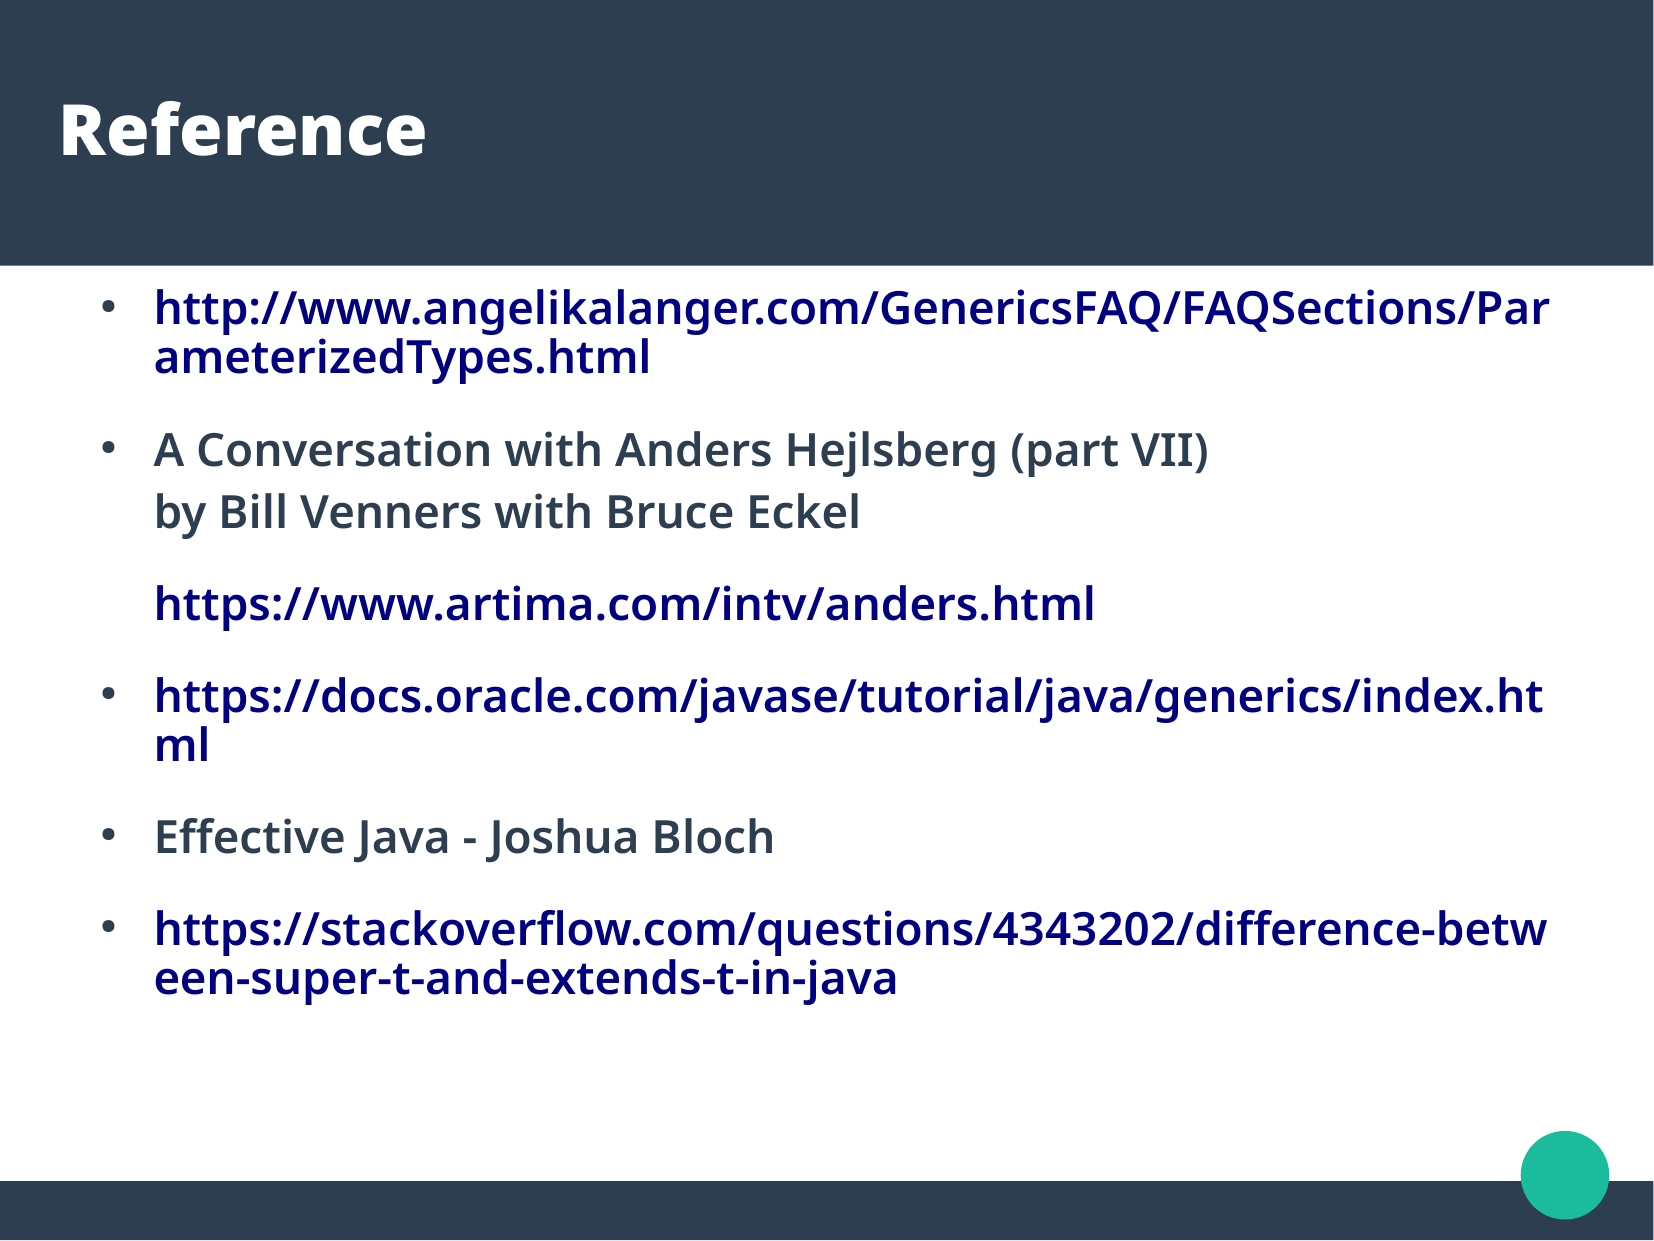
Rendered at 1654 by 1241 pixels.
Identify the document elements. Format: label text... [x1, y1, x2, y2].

list http://www.angelikalanger.com/GenericsFAQ/FAQSections/ParameterizedTypes.html A Conversation with Anders Hejlsberg (part VII) by Bill Venners with Bruce Eckel https://www.artima.com/intv/anders.html https://docs.oracle.com/javase/tutorial/java/generics/index.html Effective Java - Joshua Bloch https://stackoverflow.com/questions/4343202/difference-between-super-t-and-extends-t-in-java [82, 275, 1571, 1089]
title Reference [59, 49, 1595, 207]
